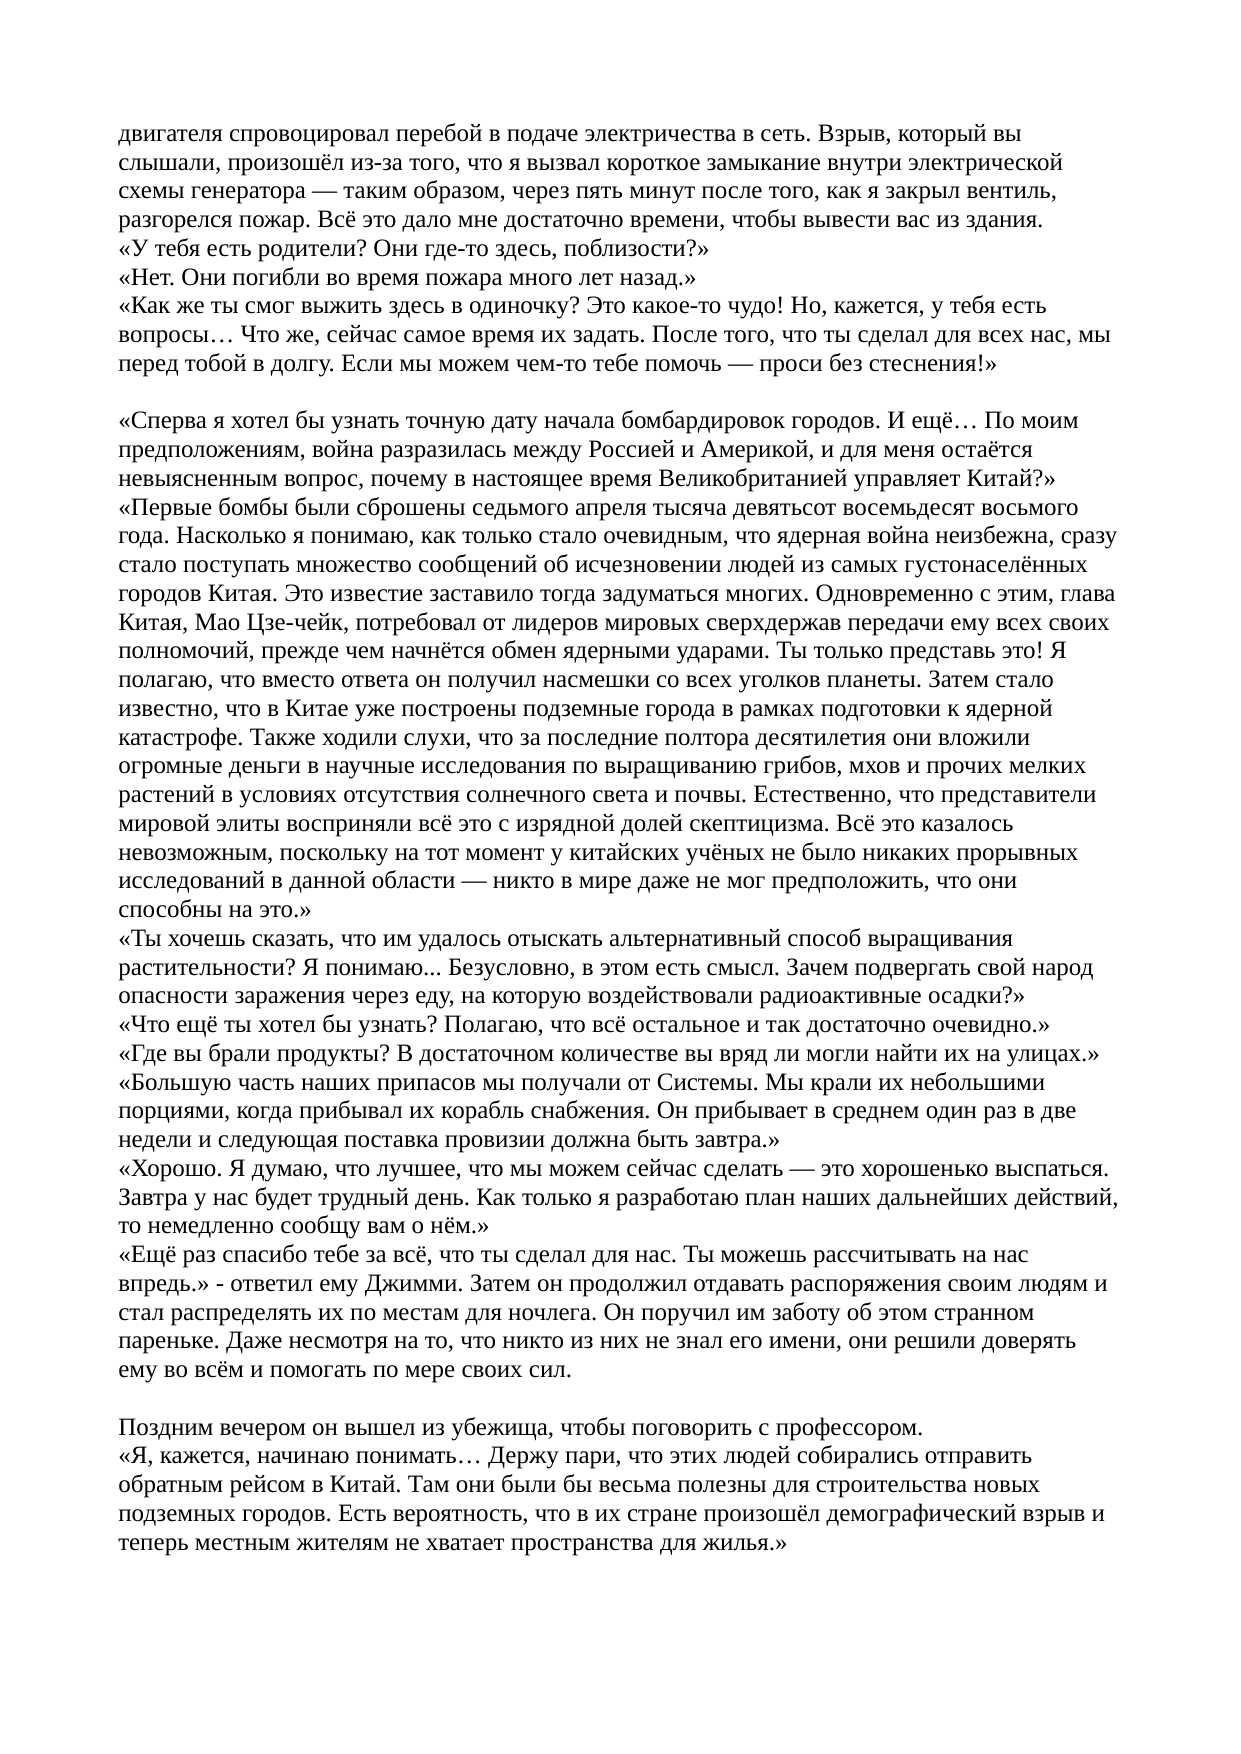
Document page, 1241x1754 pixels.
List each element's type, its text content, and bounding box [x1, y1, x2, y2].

text «Где вы брали продукты? В достаточном количестве вы вряд ли могли найти их на улицах.» [118, 1038, 1122, 1067]
text «Ты хочешь сказать, что им удалось отыскать альтернативный способ выращивания растительности? Я понимаю... Безусловно, в этом есть смысл. Зачем подвергать свой народ опасности заражения через еду, на которую воздействовали радиоактивные осадки?» [118, 923, 1122, 1009]
text «Ещё раз спасибо тебе за всё, что ты сделал для нас. Ты можешь рассчитывать на нас впредь.» - ответил ему Джимми. Затем он продолжил отдавать распоряжения своим людям и стал распределять их по местам для ночлега. Он поручил им заботу об этом странном пареньке. Даже несмотря на то, что никто из них не знал его имени, они решили доверять ему во всём и помогать по мере своих сил. [118, 1239, 1122, 1383]
text «Первые бомбы были сброшены седьмого апреля тысяча девятьсот восемьдесят восьмого года. Насколько я понимаю, как только стало очевидным, что ядерная война неизбежна, сразу стало поступать множество сообщений об исчезновении людей из самых густонаселённых городов Китая. Это известие заставило тогда задуматься многих. Одновременно с этим, глава Китая, Мао Цзе-чейк, потребовал от лидеров мировых сверхдержав передачи ему всех своих полномочий, прежде чем начнётся обмен ядерными ударами. Ты только представь это! Я полагаю, что вместо ответа он получил насмешки со всех уголков планеты. Затем стало известно, что в Китае уже построены подземные города в рамках подготовки к ядерной катастрофе. Также ходили слухи, что за последние полтора десятилетия они вложили огромные деньги в научные исследования по выращиванию грибов, мхов и прочих мелких растений в условиях отсутствия солнечного света и почвы. Естественно, что представители мировой элиты восприняли всё это с изрядной долей скептицизма. Всё это казалось невозможным, поскольку на тот момент у китайских учёных не было никаких прорывных исследований в данной области — никто в мире даже не мог предположить, что они способны на это.» [118, 492, 1122, 923]
text «Большую часть наших припасов мы получали от Системы. Мы крали их небольшими порциями, когда прибывал их корабль снабжения. Он прибывает в среднем один раз в две недели и следующая поставка провизии должна быть завтра.» [118, 1067, 1122, 1153]
text «Что ещё ты хотел бы узнать? Полагаю, что всё остальное и так достаточно очевидно.» [118, 1009, 1122, 1038]
text «Нет. Они погибли во время пожара много лет назад.» [118, 262, 1122, 291]
text двигателя спровоцировал перебой в подаче электричества в сеть. Взрыв, который вы слышали, произошёл из-за того, что я вызвал короткое замыкание внутри электрической схемы генератора — таким образом, через пять минут после того, как я закрыл вентиль, разгорелся пожар. Всё это дало мне достаточно времени, чтобы вывести вас из здания. [118, 118, 1122, 233]
text «У тебя есть родители? Они где-то здесь, поблизости?» [118, 233, 1122, 262]
text «Как же ты смог выжить здесь в одиночку? Это какое-то чудо! Но, кажется, у тебя есть вопросы… Что же, сейчас самое время их задать. После того, что ты сделал для всех нас, мы перед тобой в долгу. Если мы можем чем-то тебе помочь — проси без стеснения!» [118, 291, 1122, 377]
text «Хорошо. Я думаю, что лучшее, что мы можем сейчас сделать — это хорошенько выспаться. Завтра у нас будет трудный день. Как только я разработаю план наших дальнейших действий, то немедленно сообщу вам о нём.» [118, 1153, 1122, 1239]
text «Сперва я хотел бы узнать точную дату начала бомбардировок городов. И ещё… По моим предположениям, война разразилась между Россией и Америкой, и для меня остаётся невыясненным вопрос, почему в настоящее время Великобританией управляет Китай?» [118, 406, 1122, 492]
text «Я, кажется, начинаю понимать… Держу пари, что этих людей собирались отправить обратным рейсом в Китай. Там они были бы весьма полезны для строительства новых подземных городов. Есть вероятность, что в их стране произошёл демографический взрыв и теперь местным жителям не хватает пространства для жилья.» [118, 1441, 1122, 1556]
text Поздним вечером он вышел из убежища, чтобы поговорить с профессором. [118, 1412, 1122, 1441]
